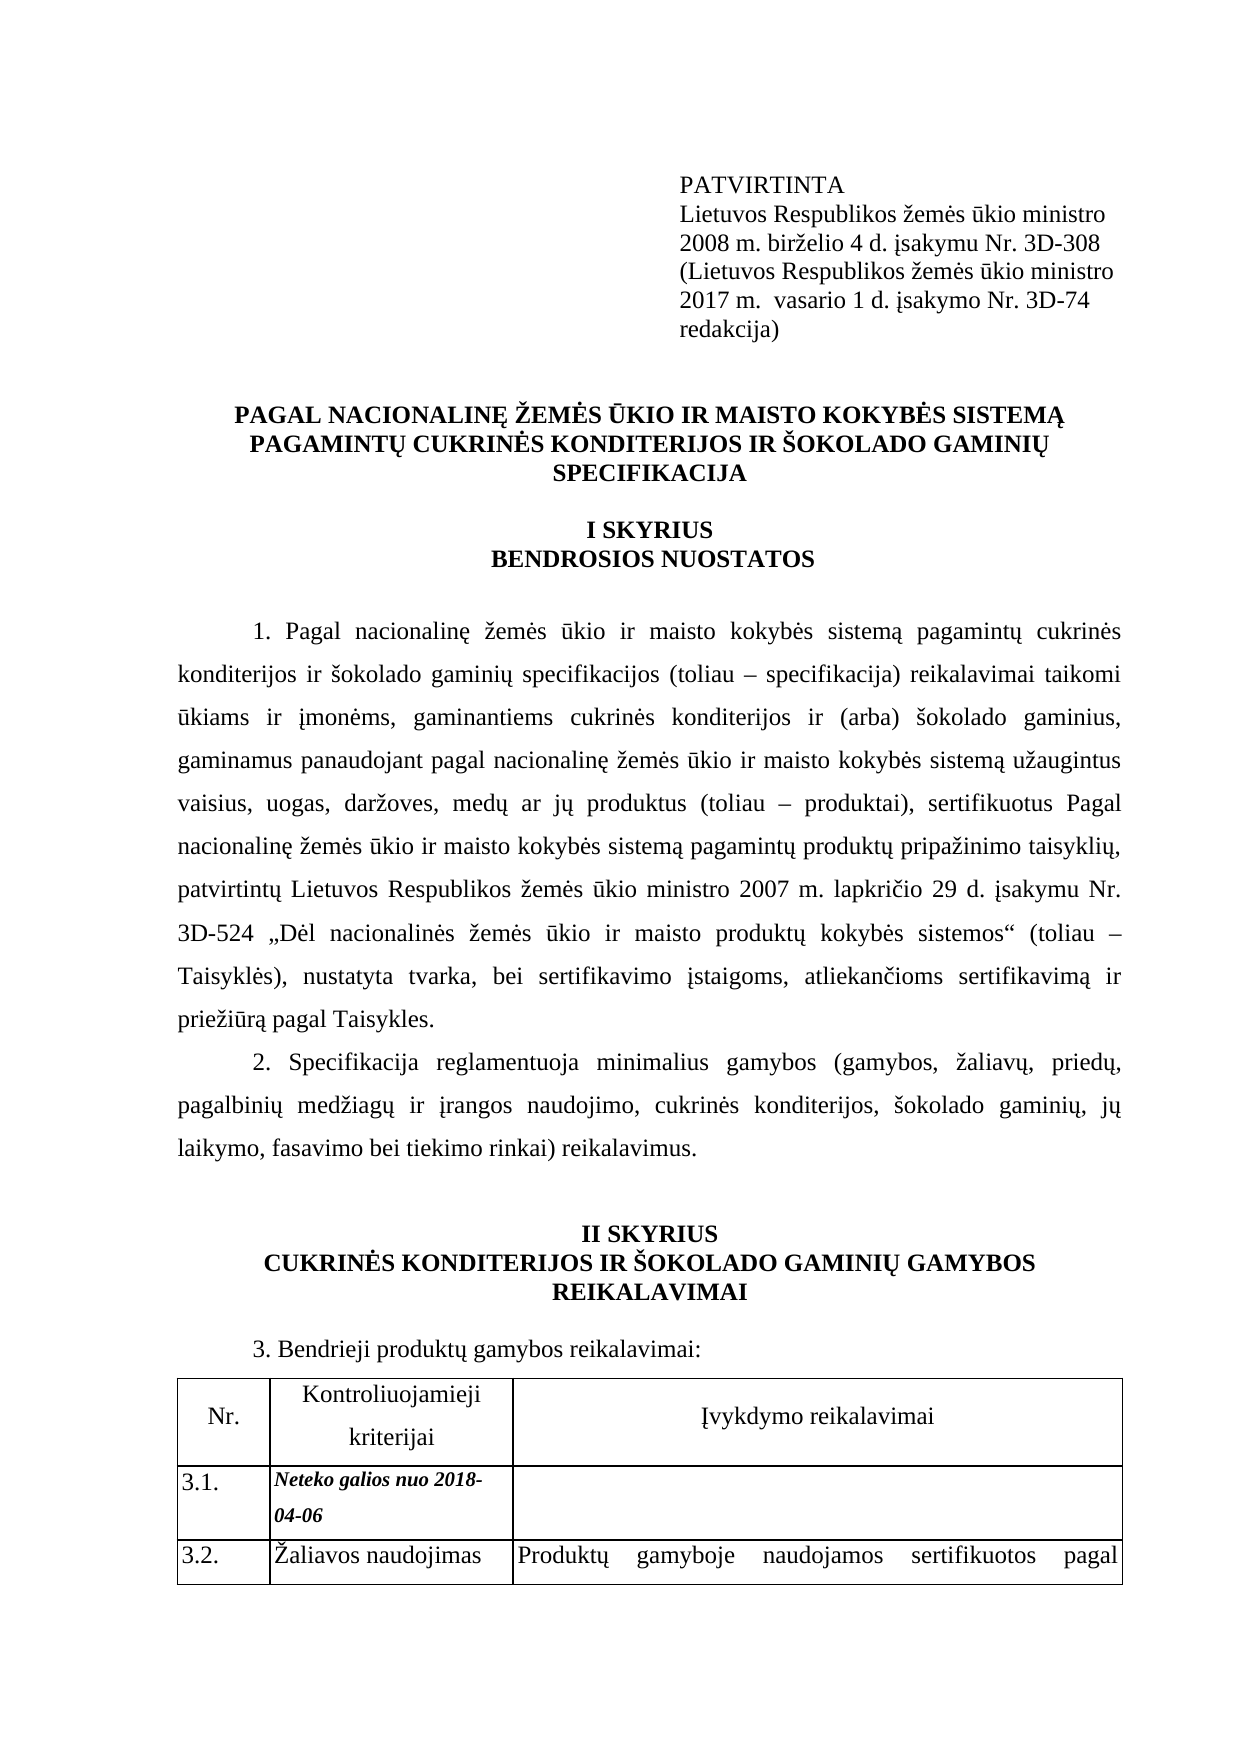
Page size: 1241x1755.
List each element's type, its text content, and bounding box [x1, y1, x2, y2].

table_cell Neteko galios nuo 2018-04-06 [271, 1467, 512, 1539]
table_cell 3.2. [178, 1541, 269, 1583]
table_cell Žaliavos naudojimas [271, 1541, 512, 1583]
text I SKYRIUS [177, 515, 1122, 544]
text PATVIRTINTA [679, 170, 1122, 199]
table_header Kontroliuojamieji kriterijai [271, 1379, 512, 1465]
text BENDROSIOS NUOSTATOS [177, 544, 1122, 573]
text 3. Bendrieji produktų gamybos reikalavimai: [177, 1334, 1122, 1363]
table_cell [514, 1467, 1122, 1539]
text 1. Pagal nacionalinę žemės ūkio ir maisto kokybės sistemą pagamintų cukrinės konditerijos ir šokolado gaminių specifikacijos (toliau – specifikacija) reikalavimai taikomi ūkiams ir įmonėms, gaminantiems cukrinės konditerijos ir (arba) šokolado gaminius, gaminamus panaudojant pagal nacionalinę žemės ūkio ir maisto kokybės sistemą užaugintus vaisius, uogas, daržoves, medų ar jų produktus (toliau – produktai), sertifikuotus Pagal nacionalinę žemės ūkio ir maisto kokybės sistemą pagamintų produktų pripažinimo taisyklių, patvirtintų Lietuvos Respublikos žemės ūkio ministro 2007 m. lapkričio 29 d. įsakymu Nr. 3D-524 „Dėl nacionalinės žemės ūkio ir maisto produktų kokybės sistemos“ (toliau – Taisyklės), nustatyta tvarka, bei sertifikavimo įstaigoms, atliekančioms sertifikavimą ir priežiūrą pagal Taisykles. [177, 616, 1122, 1033]
table_header Nr. [178, 1379, 269, 1465]
text 2017 m. vasario 1 d. įsakymo Nr. 3D-74 [679, 285, 1122, 314]
text 2008 m. birželio 4 d. įsakymu Nr. 3D-308 [679, 228, 1122, 256]
text II SKYRIUS [177, 1219, 1122, 1248]
table_header Įvykdymo reikalavimai [514, 1379, 1122, 1465]
text CUKRINĖS KONDITERIJOS IR ŠOKOLADO GAMINIŲ GAMYBOS REIKALAVIMAI [177, 1248, 1122, 1306]
table_cell 3.1. [178, 1467, 269, 1539]
text (Lietuvos Respublikos žemės ūkio ministro [679, 256, 1122, 285]
text Lietuvos Respublikos žemės ūkio ministro [679, 199, 1122, 228]
text PAGAL NACIONALINĘ ŽEMĖS ŪKIO IR MAISTO KOKYBĖS SISTEMĄ PAGAMINTŲ CUKRINĖS KONDITERIJOS IR ŠOKOLADO GAMINIŲ SPECIFIKACIJA [177, 400, 1122, 486]
table_cell Produktų gamyboje naudojamos sertifikuotos pagal [514, 1541, 1122, 1583]
text 2. Specifikacija reglamentuoja minimalius gamybos (gamybos, žaliavų, priedų, pagalbinių medžiagų ir įrangos naudojimo, cukrinės konditerijos, šokolado gaminių, jų laikymo, fasavimo bei tiekimo rinkai) reikalavimus. [177, 1047, 1122, 1162]
text redakcija) [679, 314, 1122, 343]
